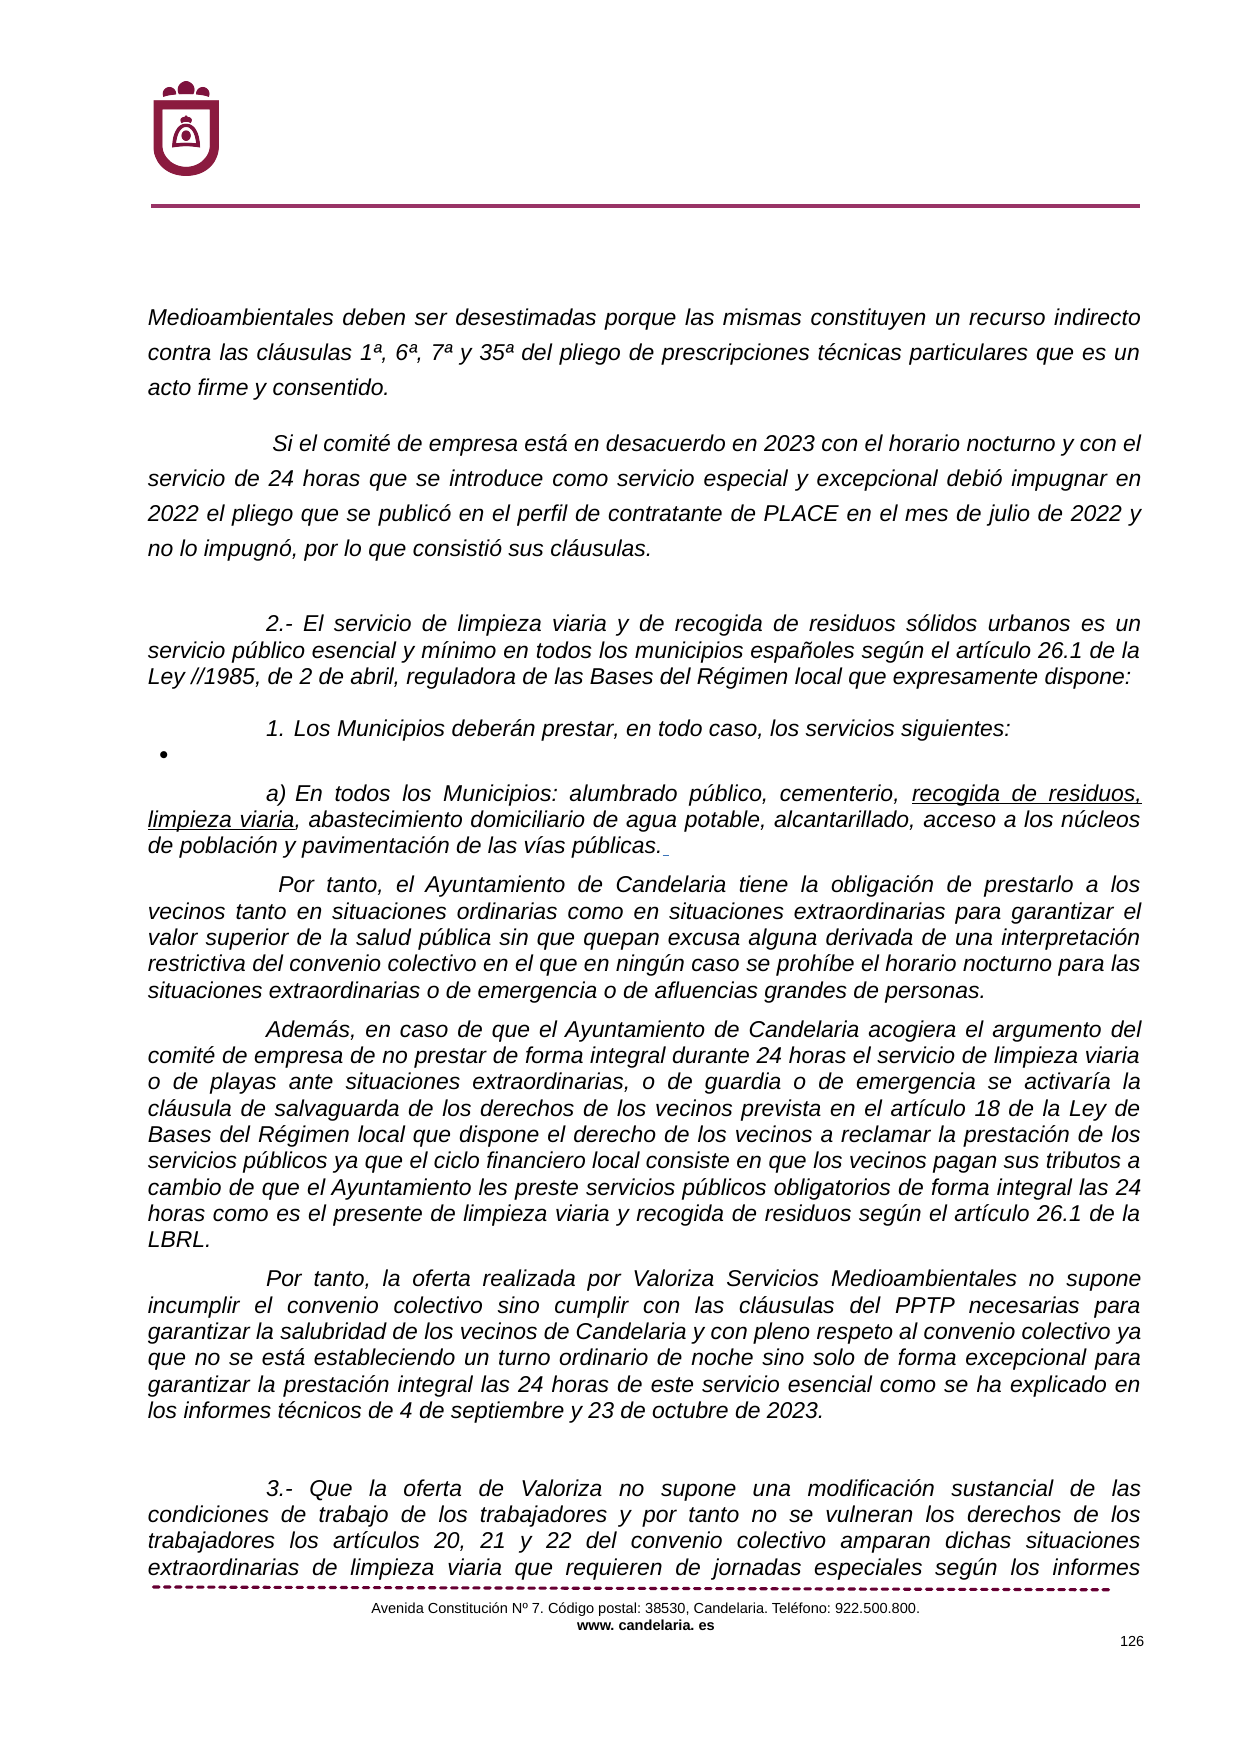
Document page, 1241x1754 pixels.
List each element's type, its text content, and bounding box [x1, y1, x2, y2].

text Por tanto, la oferta realizada por Valoriza Servicios Medioambientales no supone incumplir el convenio colectivo sino cumplir con las cláusulas del PPTP necesarias para garantizar la salubridad de los vecinos de Candelaria y con pleno respeto al convenio colectivo ya que no se está estableciendo un turno ordinario de noche sino solo de forma excepcional para garantizar la prestación integral las 24 horas de este servicio esencial como se ha explicado en los informes técnicos de 4 de septiembre y 23 de octubre de 2023. [148, 1265, 1144, 1423]
text Además, en caso de que el Ayuntamiento de Candelaria acogiera el argumento del comité de empresa de no prestar de forma integral durante 24 horas el servicio de limpieza viaria o de playas ante situaciones extraordinarias, o de guardia o de emergencia se activaría la cláusula de salvaguarda de los derechos de los vecinos prevista en el artículo 18 de la Ley de Bases del Régimen local que dispone el derecho de los vecinos a reclamar la prestación de los servicios públicos ya que el ciclo financiero local consiste en que los vecinos pagan sus tributos a cambio de que el Ayuntamiento les preste servicios públicos obligatorios de forma integral las 24 horas como es el presente de limpieza viaria y recogida de residuos según el artículo 26.1 de la LBRL. [148, 1016, 1144, 1253]
text a) En todos los Municipios: alumbrado público, cementerio, recogida de residuos, limpieza viaria, abastecimiento domiciliario de agua potable, alcantarillado, acceso a los núcleos de población y pavimentación de las vías públicas. [148, 780, 1144, 859]
text Por tanto, el Ayuntamiento de Candelaria tiene la obligación de prestarlo a los vecinos tanto en situaciones ordinarias como en situaciones extraordinarias para garantizar el valor superior de la salud pública sin que quepan excusa alguna derivada de una interpretación restrictiva del convenio colectivo en el que en ningún caso se prohíbe el horario nocturno para las situaciones extraordinarias o de emergencia o de afluencias grandes de personas. [148, 871, 1144, 1003]
text Si el comité de empresa está en desacuerdo en 2023 con el horario nocturno y con el servicio de 24 horas que se introduce como servicio especial y excepcional debió impugnar en 2022 el pliego que se publicó en el perfil de contratante de PLACE en el mes de julio de 2022 y no lo impugnó, por lo que consistió sus cláusulas. [148, 421, 1144, 561]
text 2.- El servicio de limpieza viaria y de recogida de residuos sólidos urbanos es un servicio público esencial y mínimo en todos los municipios españoles según el artículo 26.1 de la Ley //1985, de 2 de abril, reguladora de las Bases del Régimen local que expresamente dispone: [148, 610, 1144, 689]
text 3.- Que la oferta de Valoriza no supone una modificación sustancial de las condiciones de trabajo de los trabajadores y por tanto no se vulneran los derechos de los trabajadores los artículos 20, 21 y 22 del convenio colectivo amparan dichas situaciones extraordinarias de limpieza viaria que requieren de jornadas especiales según los informes [148, 1475, 1144, 1580]
text 1. Los Municipios deberán prestar, en todo caso, los servicios siguientes: [148, 714, 1144, 741]
text Medioambientales deben ser desestimadas porque las mismas constituyen un recurso indirecto contra las cláusulas 1ª, 6ª, 7ª y 35ª del pliego de prescripciones técnicas particulares que es un acto firme y consentido. [148, 295, 1144, 400]
